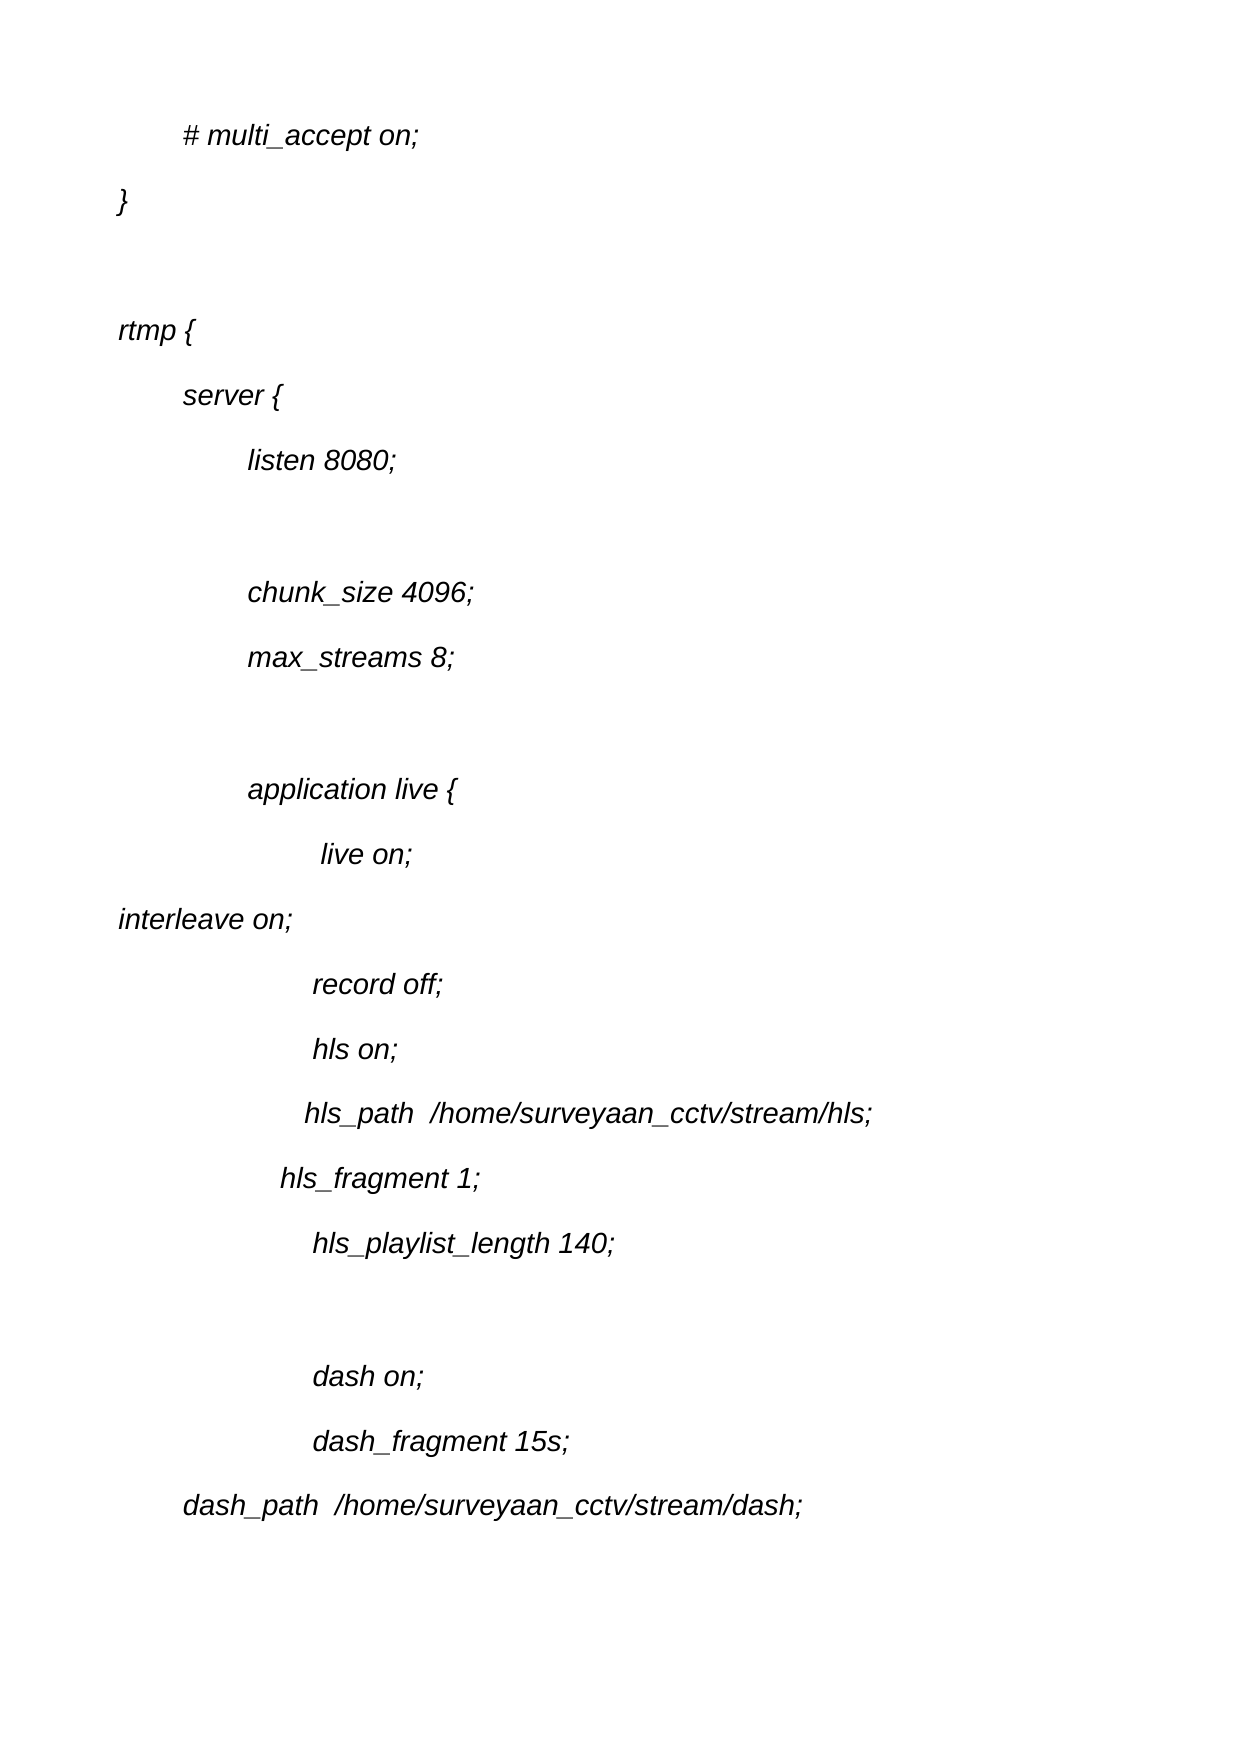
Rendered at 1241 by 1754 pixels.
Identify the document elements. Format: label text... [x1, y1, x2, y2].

text dash_fragment 15s; [118, 1423, 1122, 1457]
text hls_playlist_length 140; [118, 1226, 1122, 1260]
text rtmp { [118, 313, 1122, 346]
text record off; [118, 967, 1122, 1000]
text hls_fragment 1; [118, 1161, 1122, 1195]
text hls on; [118, 1032, 1122, 1065]
text # multi_accept on; [118, 118, 1122, 152]
text max_streams 8; [118, 640, 1122, 673]
text } [118, 183, 1122, 217]
text listen 8080; [118, 443, 1122, 476]
text server { [118, 378, 1122, 411]
text live on; [118, 837, 1122, 871]
text hls_path /home/surveyaan_cctv/stream/hls; [118, 1097, 1122, 1130]
text chunk_size 4096; [118, 575, 1122, 608]
text dash_path /home/surveyaan_cctv/stream/dash; [118, 1488, 1122, 1522]
text interleave on; [118, 902, 1122, 935]
text dash on; [118, 1359, 1122, 1392]
text application live { [118, 772, 1122, 806]
